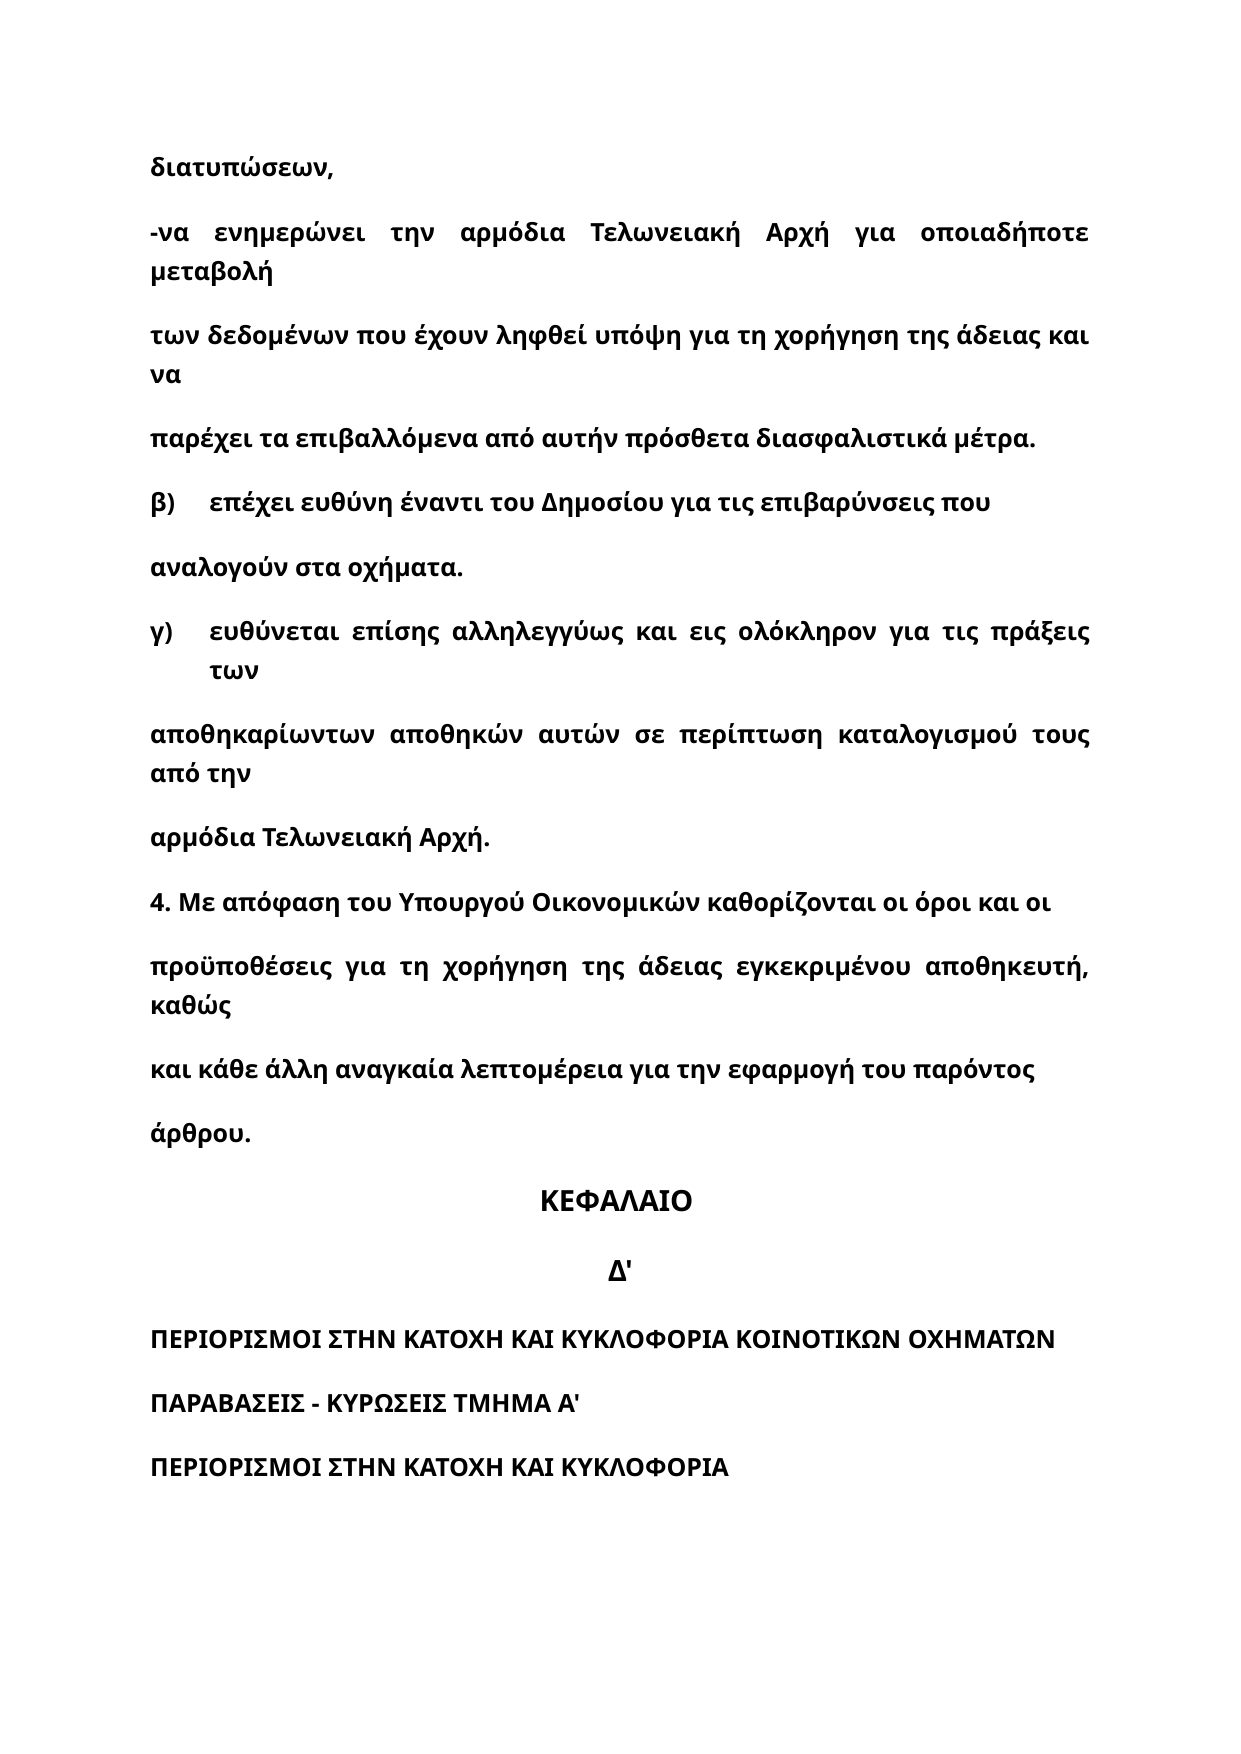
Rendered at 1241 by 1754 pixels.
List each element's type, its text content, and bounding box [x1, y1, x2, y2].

text ΠΕΡΙΟΡΙΣΜΟΙ ΣΤΗΝ ΚΑΤΟΧΗ ΚΑΙ ΚΥΚΛΟΦΟΡΙΑ ΚΟΙΝΟΤΙΚΩΝ ΟΧΗΜΑΤΩΝ [150, 1321, 1090, 1355]
text ΠΑΡΑΒΑΣΕΙΣ - ΚΥΡΩΣΕΙΣ ΤΜΗΜΑ Α' [150, 1385, 1090, 1419]
text -να ενημερώνει την αρμόδια Τελωνειακή Αρχή για οποιαδήποτε μεταβολή [150, 214, 1090, 287]
list γ) ευθύνεται επίσης αλληλεγγύως και εις ολόκληρον για τις πράξεις των [150, 613, 1090, 687]
text διατυπώσεων, [150, 150, 1090, 184]
text προϋποθέσεις για τη χορήγηση της άδειας εγκεκριμένου αποθηκευτή, καθώς [150, 948, 1090, 1022]
list β) επέχει ευθύνη έναντι του Δημοσίου για τις επιβαρύνσεις που [150, 485, 1090, 519]
text αποθηκαρίωντων αποθηκών αυτών σε περίπτωση καταλογισμού τους από την [150, 717, 1090, 790]
text ΠΕΡΙΟΡΙΣΜΟΙ ΣΤΗΝ ΚΑΤΟΧΗ ΚΑΙ ΚΥΚΛΟΦΟΡΙΑ [150, 1449, 1090, 1484]
text των δεδομένων που έχουν ληφθεί υπόψη για τη χορήγηση της άδειας και να [150, 317, 1090, 391]
text παρέχει τα επιβαλλόμενα από αυτήν πρόσθετα διασφαλιστικά μέτρα. [150, 421, 1090, 455]
text και κάθε άλλη αναγκαία λεπτομέρεια για την εφαρμογή του παρόντος [150, 1052, 1090, 1086]
text άρθρου. [150, 1116, 1090, 1150]
text αναλογούν στα οχήματα. [150, 549, 1090, 583]
text αρμόδια Τελωνειακή Αρχή. [150, 820, 1090, 854]
text 4. Με απόφαση του Υπουργού Οικονομικών καθορίζονται οι όροι και οι [150, 884, 1090, 918]
subtitle ΚΕΦΑΛΑΙΟ [150, 1180, 1090, 1220]
subtitle Δ' [150, 1251, 1090, 1290]
